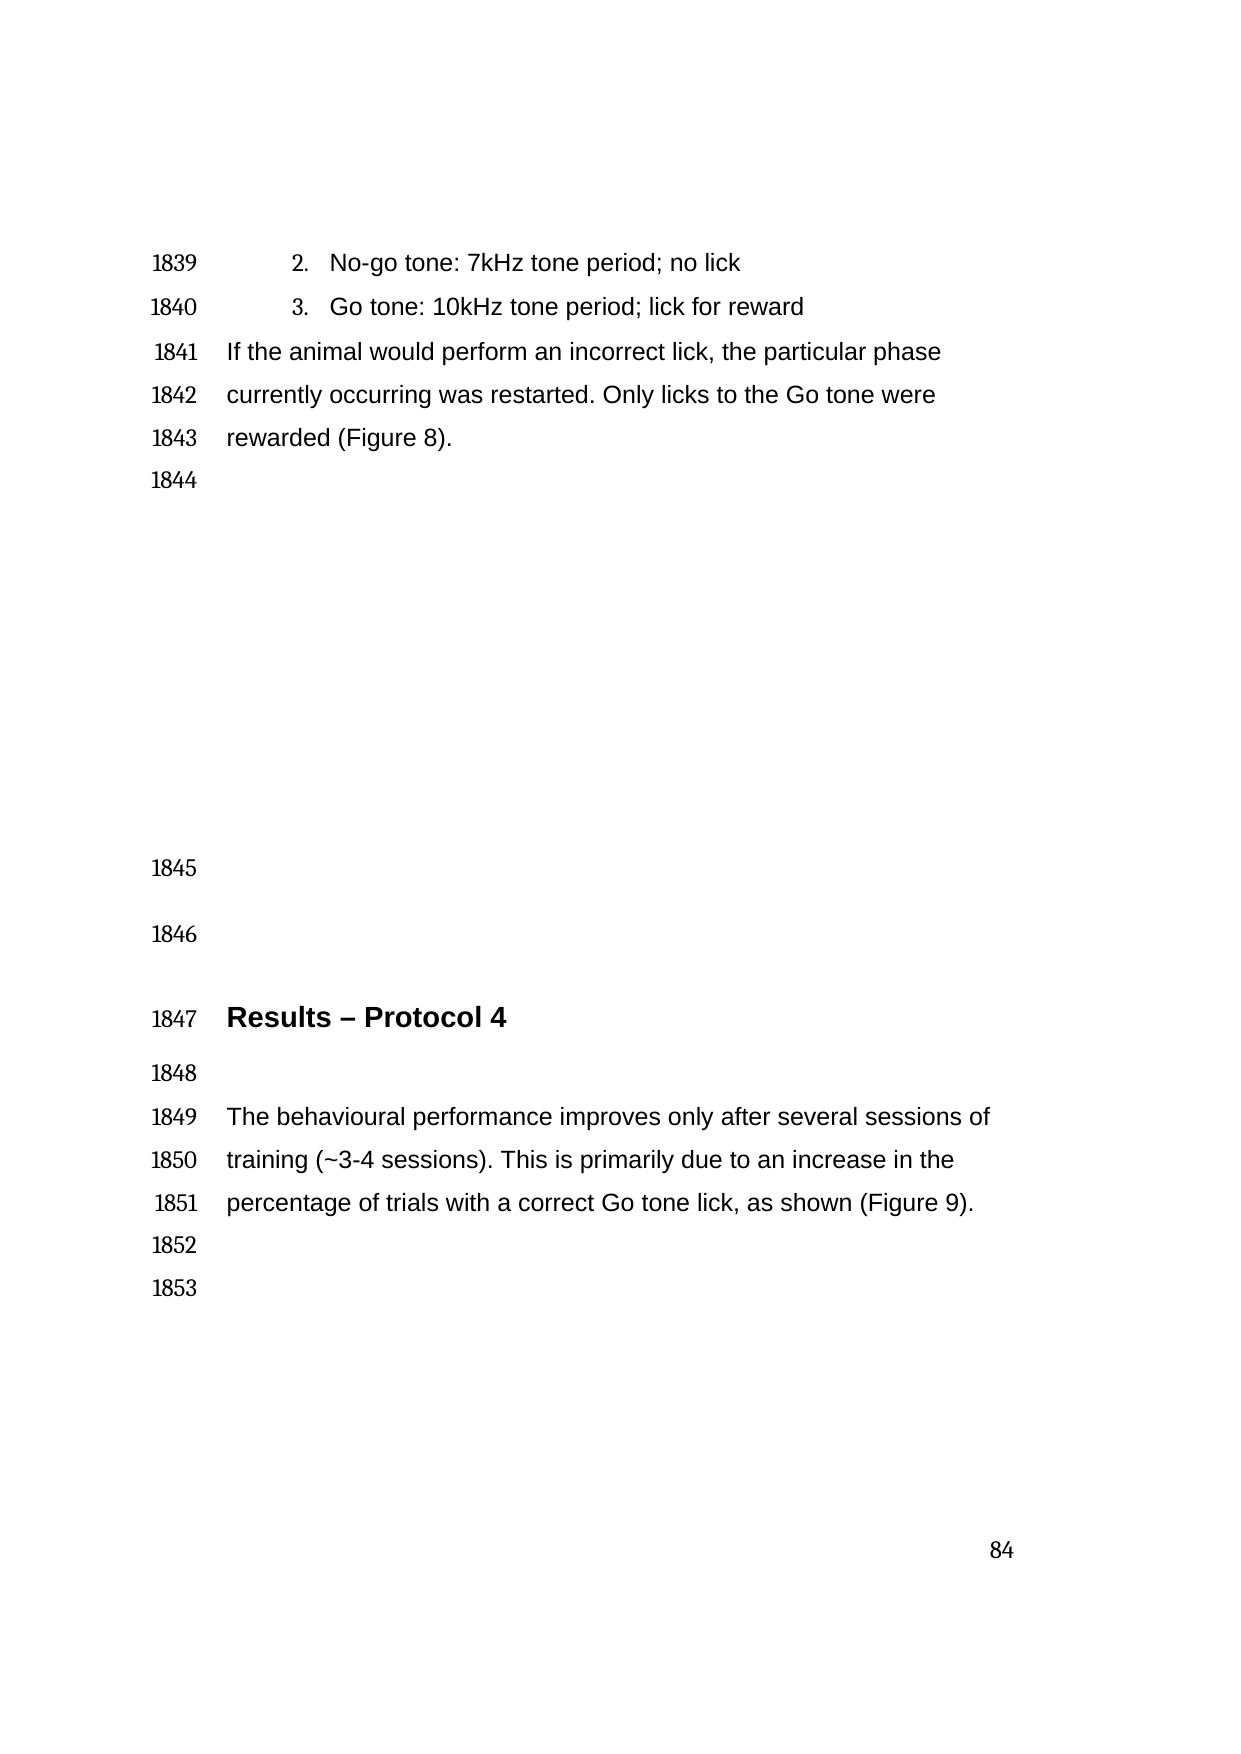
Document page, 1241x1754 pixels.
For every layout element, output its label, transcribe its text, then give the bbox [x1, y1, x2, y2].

text The behavioural performance improves only after several sessions of training (~3-4 sessions). This is primarily due to an increase in the percentage of trials with a correct Go tone lick, as shown (Figure 9). [226, 1102, 1014, 1217]
list Go tone: 10kHz tone period; lick for reward [292, 292, 1014, 322]
list No-go tone: 7kHz tone period; no lick [292, 248, 1014, 277]
text If the animal would perform an incorrect lick, the particular phase currently occurring was restarted. Only licks to the Go tone were rewarded (Figure 8). [226, 337, 1014, 452]
subtitle Results – Protocol 4 [226, 1000, 1014, 1033]
